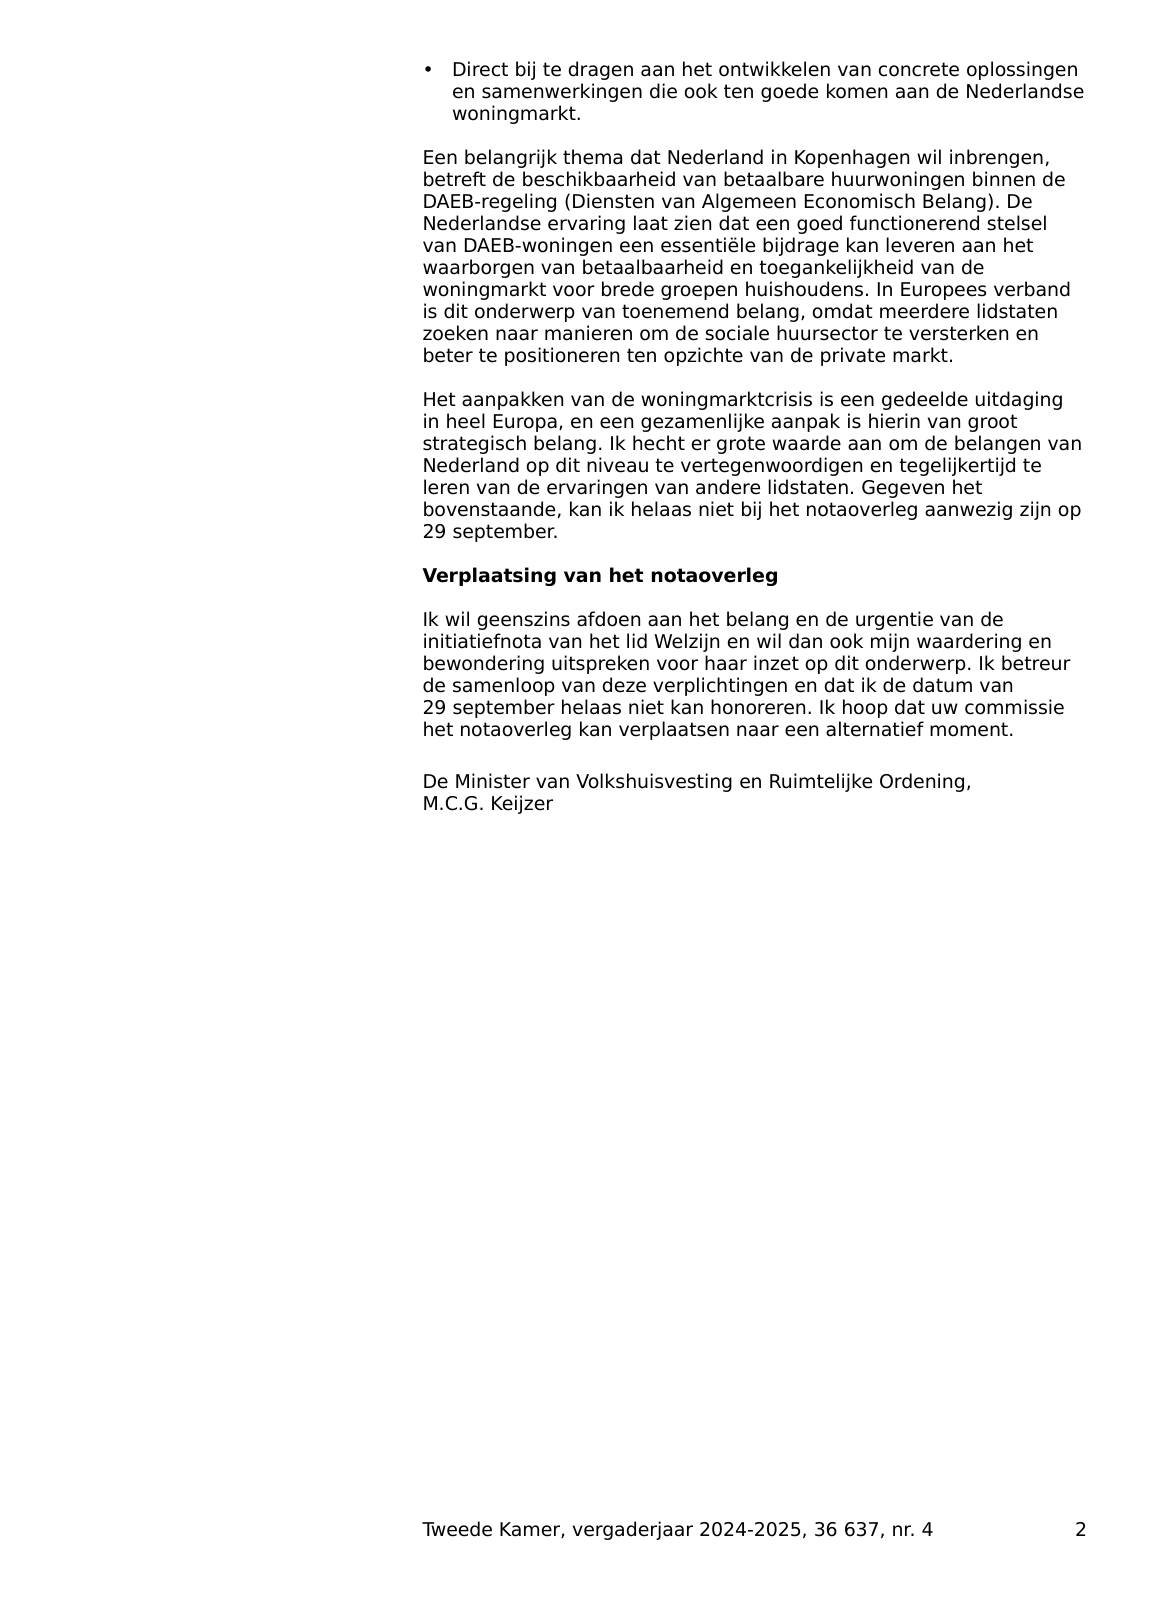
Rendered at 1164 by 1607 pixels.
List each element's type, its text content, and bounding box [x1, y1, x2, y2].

text Het aanpakken van de woningmarktcrisis is een gedeelde uitdaging in heel Europa, en een gezamenlijke aanpak is hierin van groot strategisch belang. Ik hecht er grote waarde aan om de belangen van Nederland op dit niveau te vertegenwoordigen en tegelijkertijd te leren van de ervaringen van andere lidstaten. Gegeven het bovenstaande, kan ik helaas niet bij het notaoverleg aanwezig zijn op 29 september. [422, 389, 1087, 543]
text De Minister van Volkshuisvesting en Ruimtelijke Ordening, M.C.G. Keijzer [422, 771, 1087, 815]
text Een belangrijk thema dat Nederland in Kopenhagen wil inbrengen, betreft de beschikbaarheid van betaalbare huurwoningen binnen de DAEB-regeling (Diensten van Algemeen Economisch Belang). De Nederlandse ervaring laat zien dat een goed functionerend stelsel van DAEB-woningen een essentiële bijdrage kan leveren aan het waarborgen van betaalbaarheid en toegankelijkheid van de woningmarkt voor brede groepen huishoudens. In Europees verband is dit onderwerp van toenemend belang, omdat meerdere lidstaten zoeken naar manieren om de sociale huursector te versterken en beter te positioneren ten opzichte van de private markt. [422, 147, 1087, 367]
subtitle Verplaatsing van het notaoverleg [422, 565, 1087, 587]
text • Direct bij te dragen aan het ontwikkelen van concrete oplossingen en samenwerkingen die ook ten goede komen aan de Nederlandse woningmarkt. [422, 59, 1087, 125]
text Ik wil geenszins afdoen aan het belang en de urgentie van de initiatiefnota van het lid Welzijn en wil dan ook mijn waardering en bewondering uitspreken voor haar inzet op dit onderwerp. Ik betreur de samenloop van deze verplichtingen en dat ik de datum van 29 september helaas niet kan honoreren. Ik hoop dat uw commissie het notaoverleg kan verplaatsen naar een alternatief moment. [422, 609, 1087, 741]
